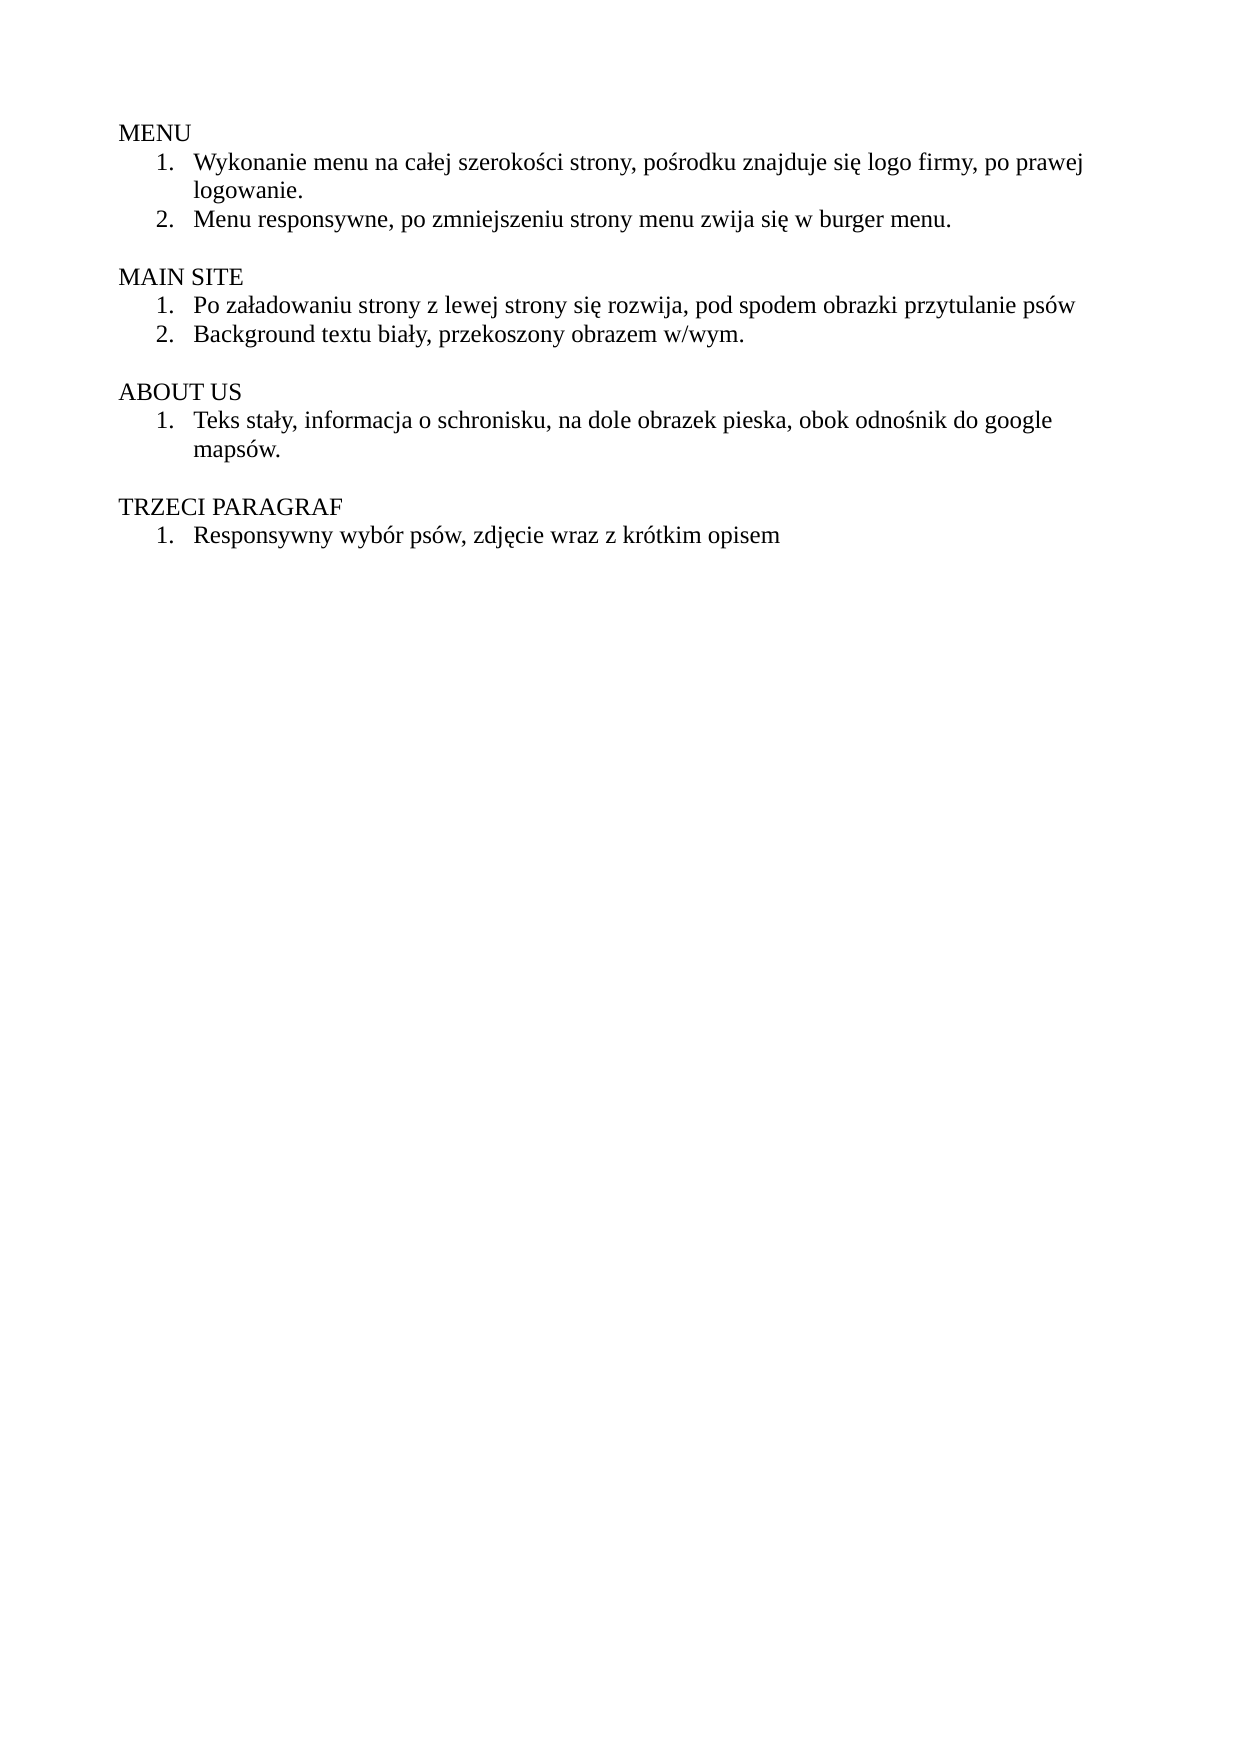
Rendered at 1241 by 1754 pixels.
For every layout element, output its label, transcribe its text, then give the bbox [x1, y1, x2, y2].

text TRZECI PARAGRAF [118, 492, 1122, 521]
list Po załadowaniu strony z lewej strony się rozwija, pod spodem obrazki przytulanie psów [156, 291, 1122, 319]
list Menu responsywne, po zmniejszeniu strony menu zwija się w burger menu. [156, 204, 1122, 233]
text MENU [118, 118, 1122, 147]
list Responsywny wybór psów, zdjęcie wraz z krótkim opisem [156, 521, 1122, 549]
list Background textu biały, przekoszony obrazem w/wym. [156, 319, 1122, 348]
list Teks stały, informacja o schronisku, na dole obrazek pieska, obok odnośnik do google mapsów. [156, 406, 1122, 463]
text MAIN SITE [118, 262, 1122, 291]
text ABOUT US [118, 377, 1122, 406]
list Wykonanie menu na całej szerokości strony, pośrodku znajduje się logo firmy, po prawej logowanie. [156, 147, 1122, 204]
